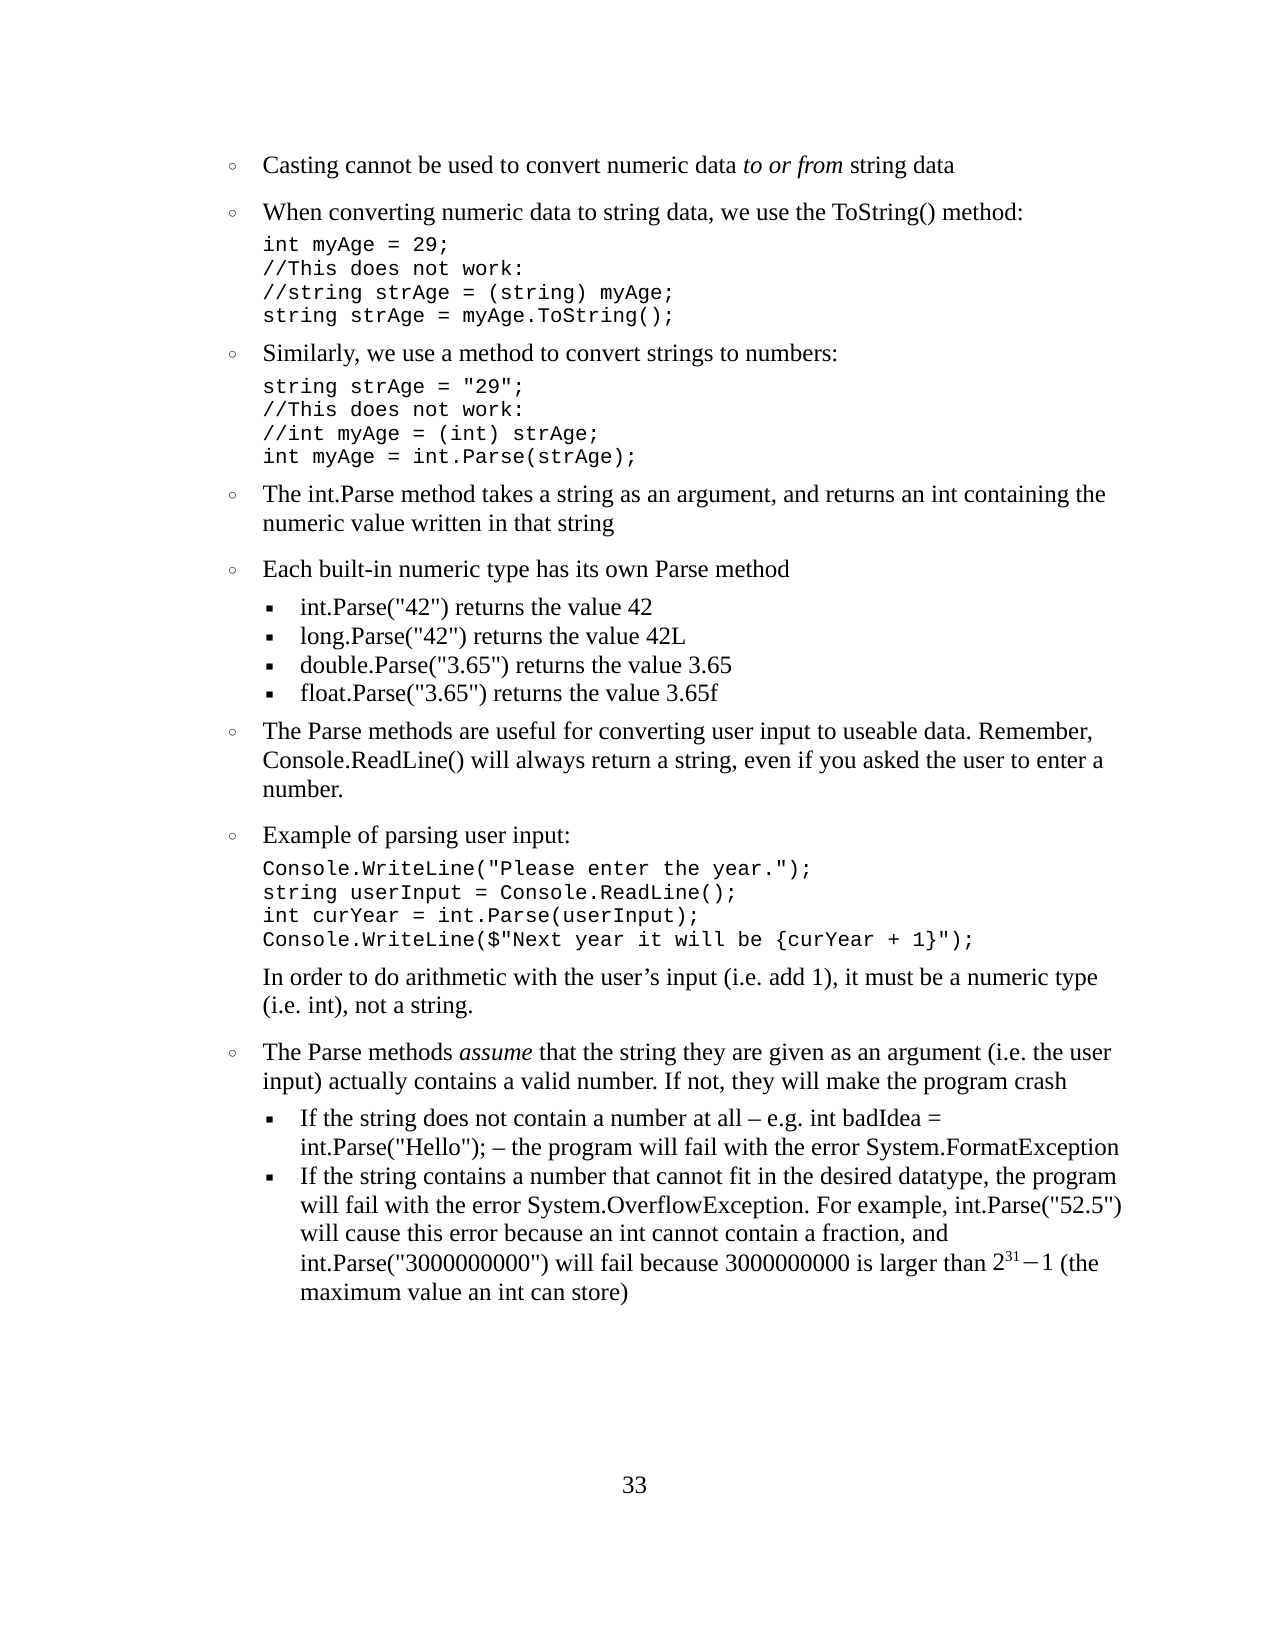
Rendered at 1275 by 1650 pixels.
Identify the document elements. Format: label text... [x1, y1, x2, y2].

list float.Parse("3.65") returns the value 3.65f [262, 678, 1125, 707]
list int.Parse("42") returns the value 42 [262, 592, 1125, 621]
list long.Parse("42") returns the value 42L [262, 621, 1125, 650]
list The Parse methods are useful for converting user input to useable data. Remember, Console.ReadLine() will always return a string, even if you asked the user to enter a number. [225, 716, 1125, 802]
list Casting cannot be used to convert numeric data to or from string data [225, 150, 1125, 179]
list int myAge = int.Parse(strAge); [225, 447, 1125, 470]
list If the string contains a number that cannot fit in the desired datatype, the program will fail with the error System.OverflowException. For example, int.Parse("52.5") will cause this error because an int cannot contain a fraction, and int.Parse("3000000000") will fail because 3000000000 is larger than (the maximum value an int can store) [262, 1161, 1125, 1305]
list //This does not work: [225, 399, 1125, 423]
list In order to do arithmetic with the user’s input (i.e. add 1), it must be a numeric type (i.e. int), not a string. [225, 962, 1125, 1019]
list Example of parsing user input: [225, 820, 1125, 849]
list int myAge = 29; [225, 234, 1125, 258]
list //This does not work: [225, 258, 1125, 282]
list Console.WriteLine($"Next year it will be {curYear + 1}"); [225, 929, 1125, 953]
list The Parse methods assume that the string they are given as an argument (i.e. the user input) actually contains a valid number. If not, they will make the program crash [225, 1037, 1125, 1094]
list string strAge = "29"; [225, 376, 1125, 399]
list //string strAge = (string) myAge; [225, 282, 1125, 305]
list //int myAge = (int) strAge; [225, 423, 1125, 447]
list string userInput = Console.ReadLine(); [225, 882, 1125, 905]
list If the string does not contain a number at all – e.g. int badIdea = int.Parse("Hello"); – the program will fail with the error System.FormatException [262, 1103, 1125, 1161]
list Each built-in numeric type has its own Parse method [225, 554, 1125, 583]
list int curYear = int.Parse(userInput); [225, 905, 1125, 929]
list The int.Parse method takes a string as an argument, and returns an int containing the numeric value written in that string [225, 479, 1125, 537]
list Similarly, we use a method to convert strings to numbers: [225, 338, 1125, 367]
list double.Parse("3.65") returns the value 3.65 [262, 650, 1125, 678]
list string strAge = myAge.ToString(); [225, 305, 1125, 329]
list When converting numeric data to string data, we use the ToString() method: [225, 197, 1125, 225]
list Console.WriteLine("Please enter the year."); [225, 858, 1125, 882]
